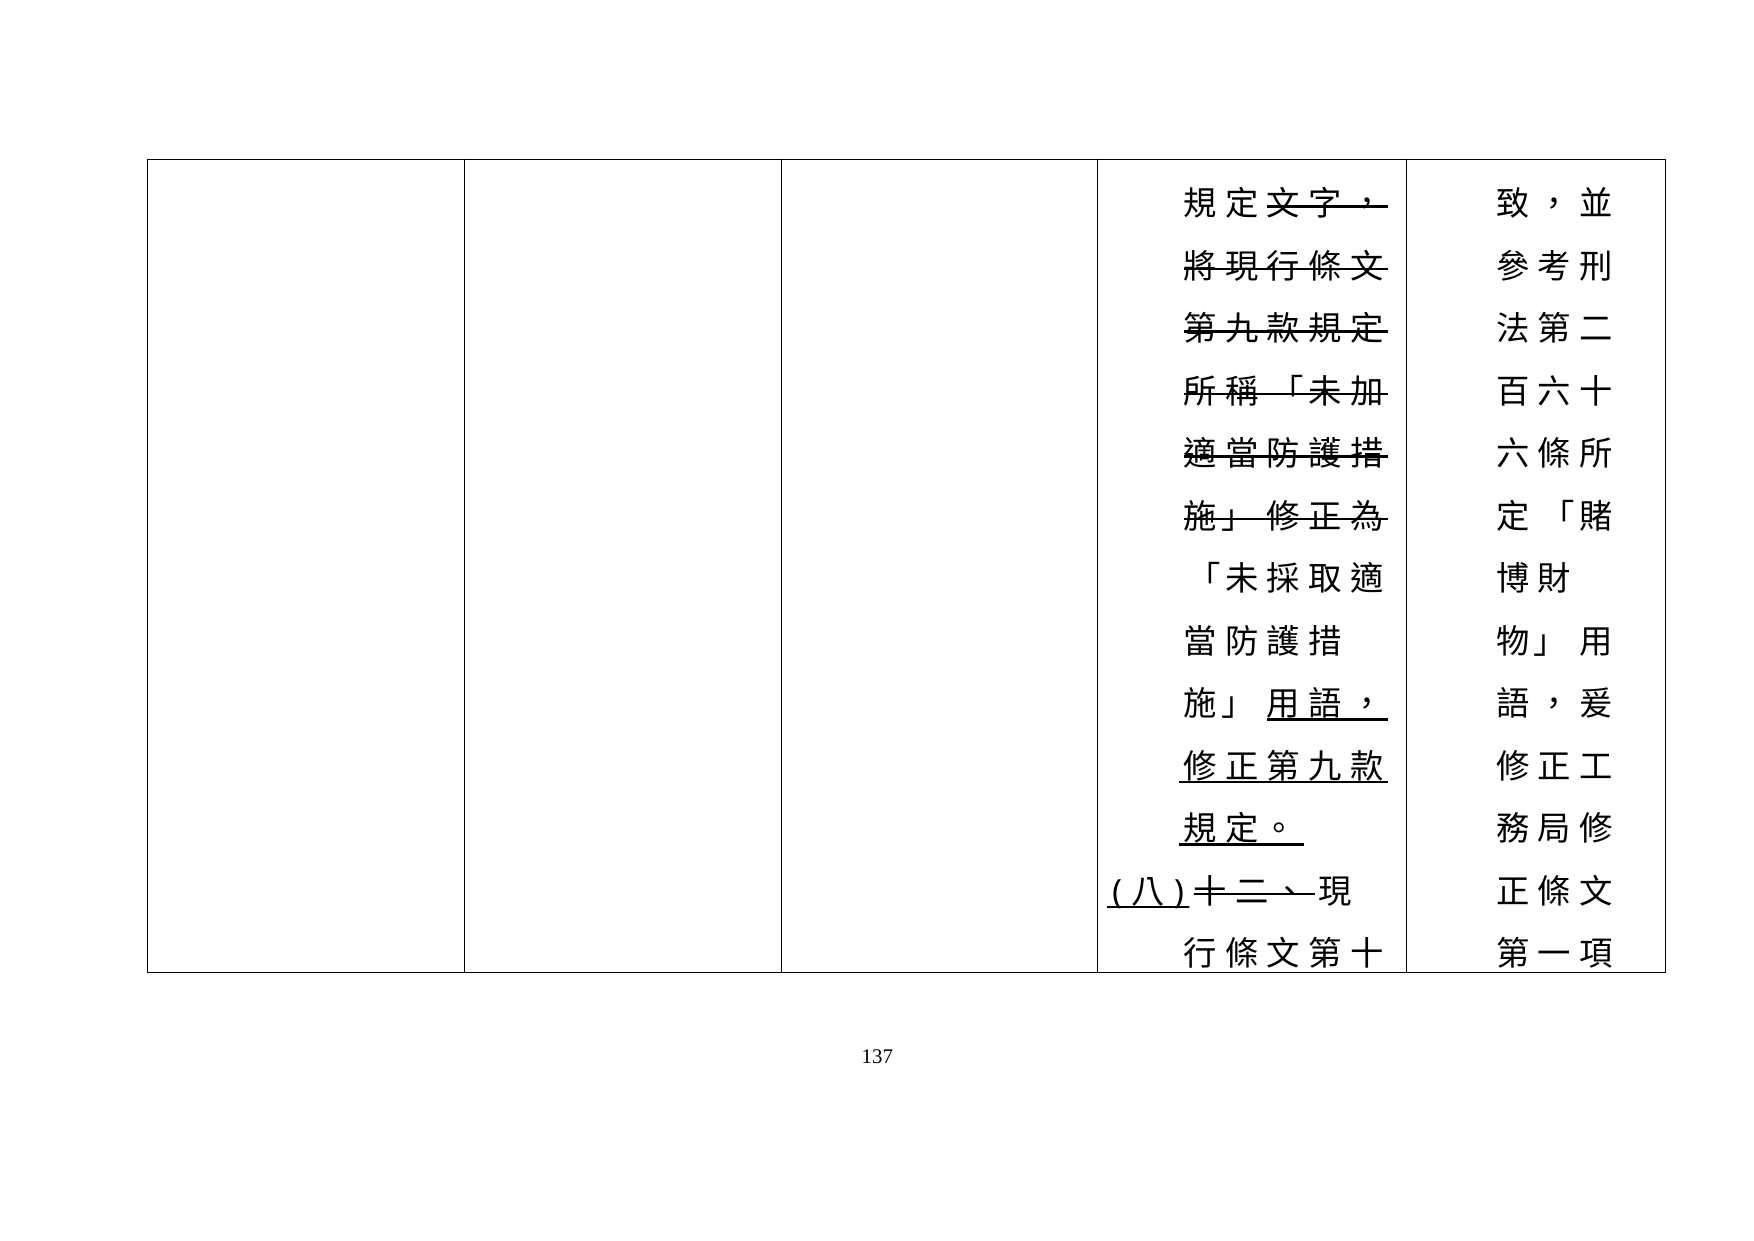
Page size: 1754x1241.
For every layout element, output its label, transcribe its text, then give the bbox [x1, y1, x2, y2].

table_cell [148, 160, 464, 972]
table_cell 致，並參考刑法第二百六十六條所定「賭博財物」用語，爰修正工務局修正條文第一項 [1407, 160, 1665, 972]
table_cell [465, 160, 781, 972]
table_cell [782, 160, 1097, 972]
table_cell 規定文字，將現行條文第九款規定所稱「未加適當防護措施」修正為「未採取適當防護措施」用語，修正第九款規定。 (八)十二、現行條文第十 [1098, 160, 1406, 972]
